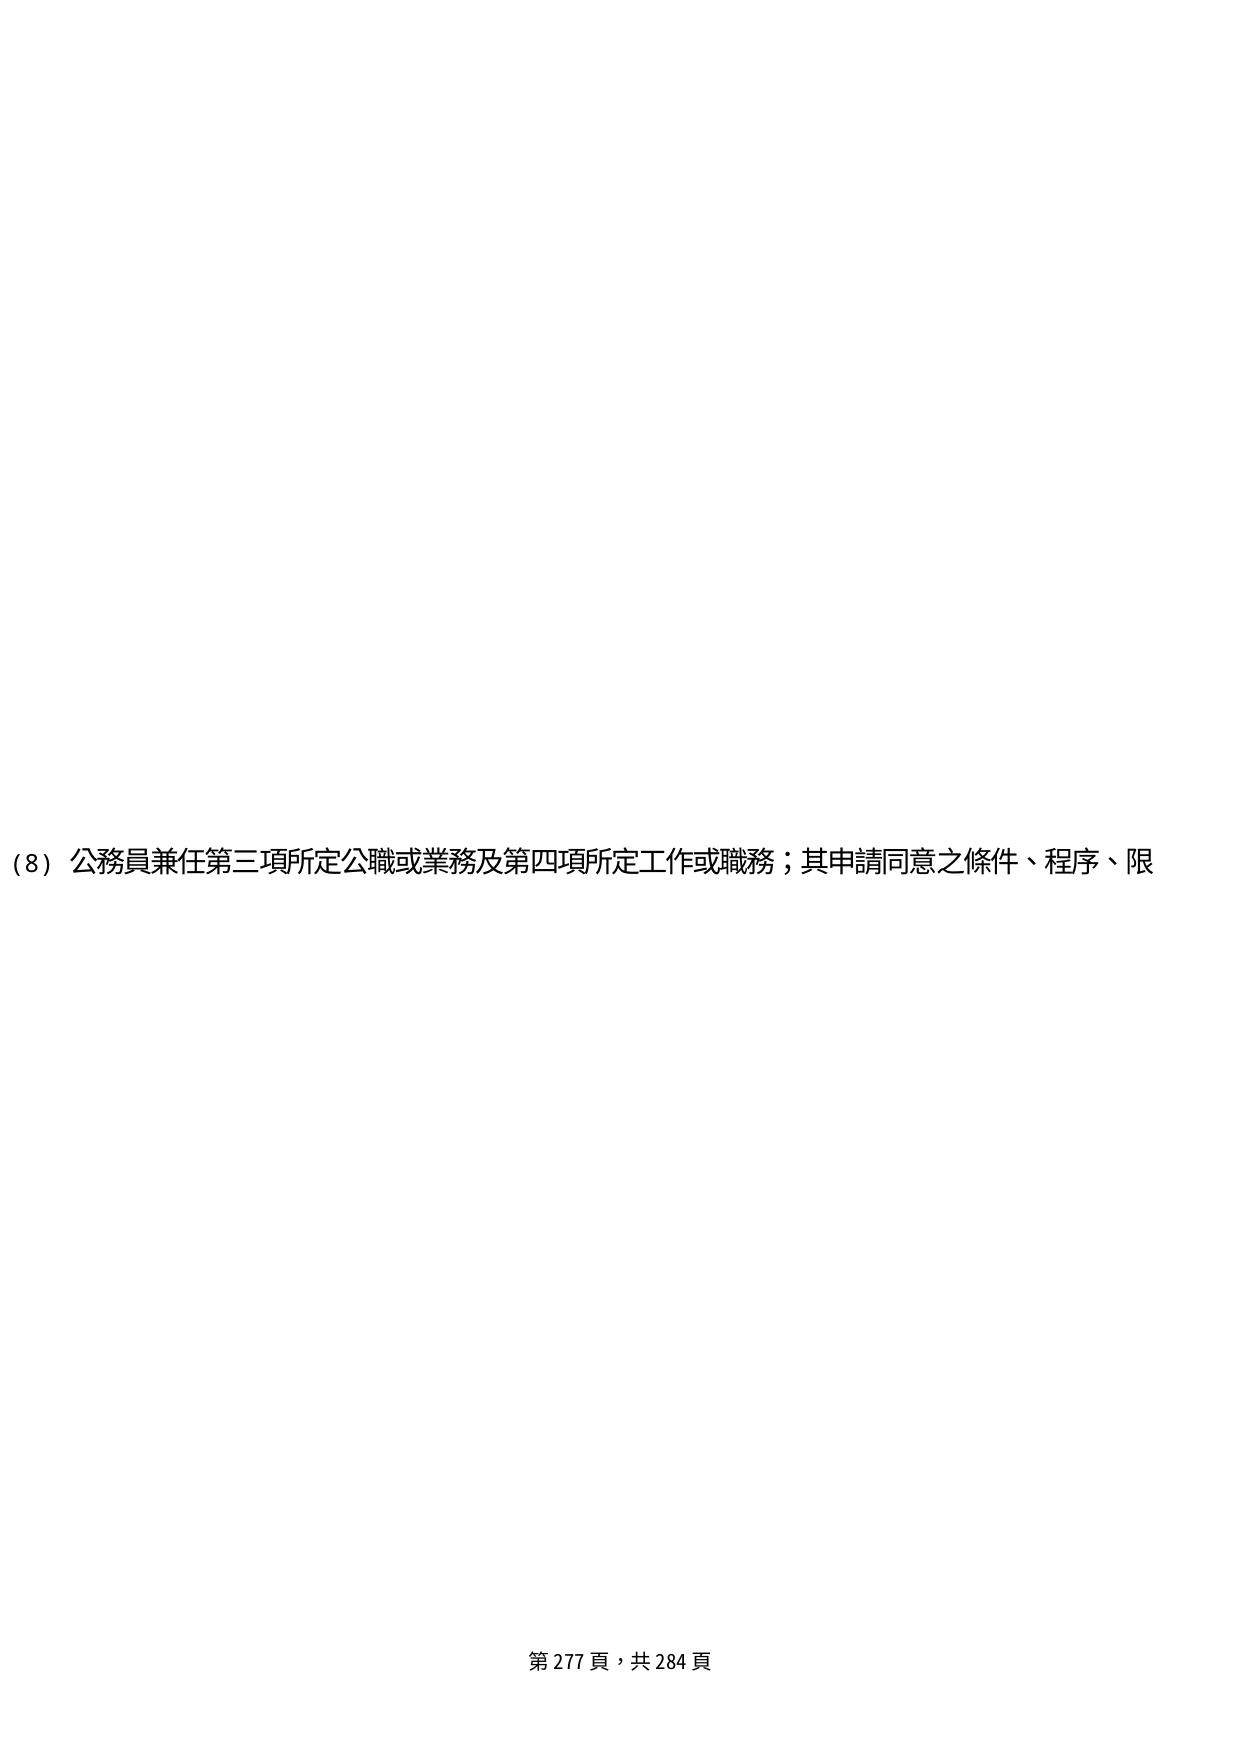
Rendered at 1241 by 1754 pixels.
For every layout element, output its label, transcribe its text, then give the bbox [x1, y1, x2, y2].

list 公務員兼任第三項所定公職或業務及第四項所定工作或職務；其申請同意之條件、程序、限 [9, 818, 1165, 880]
